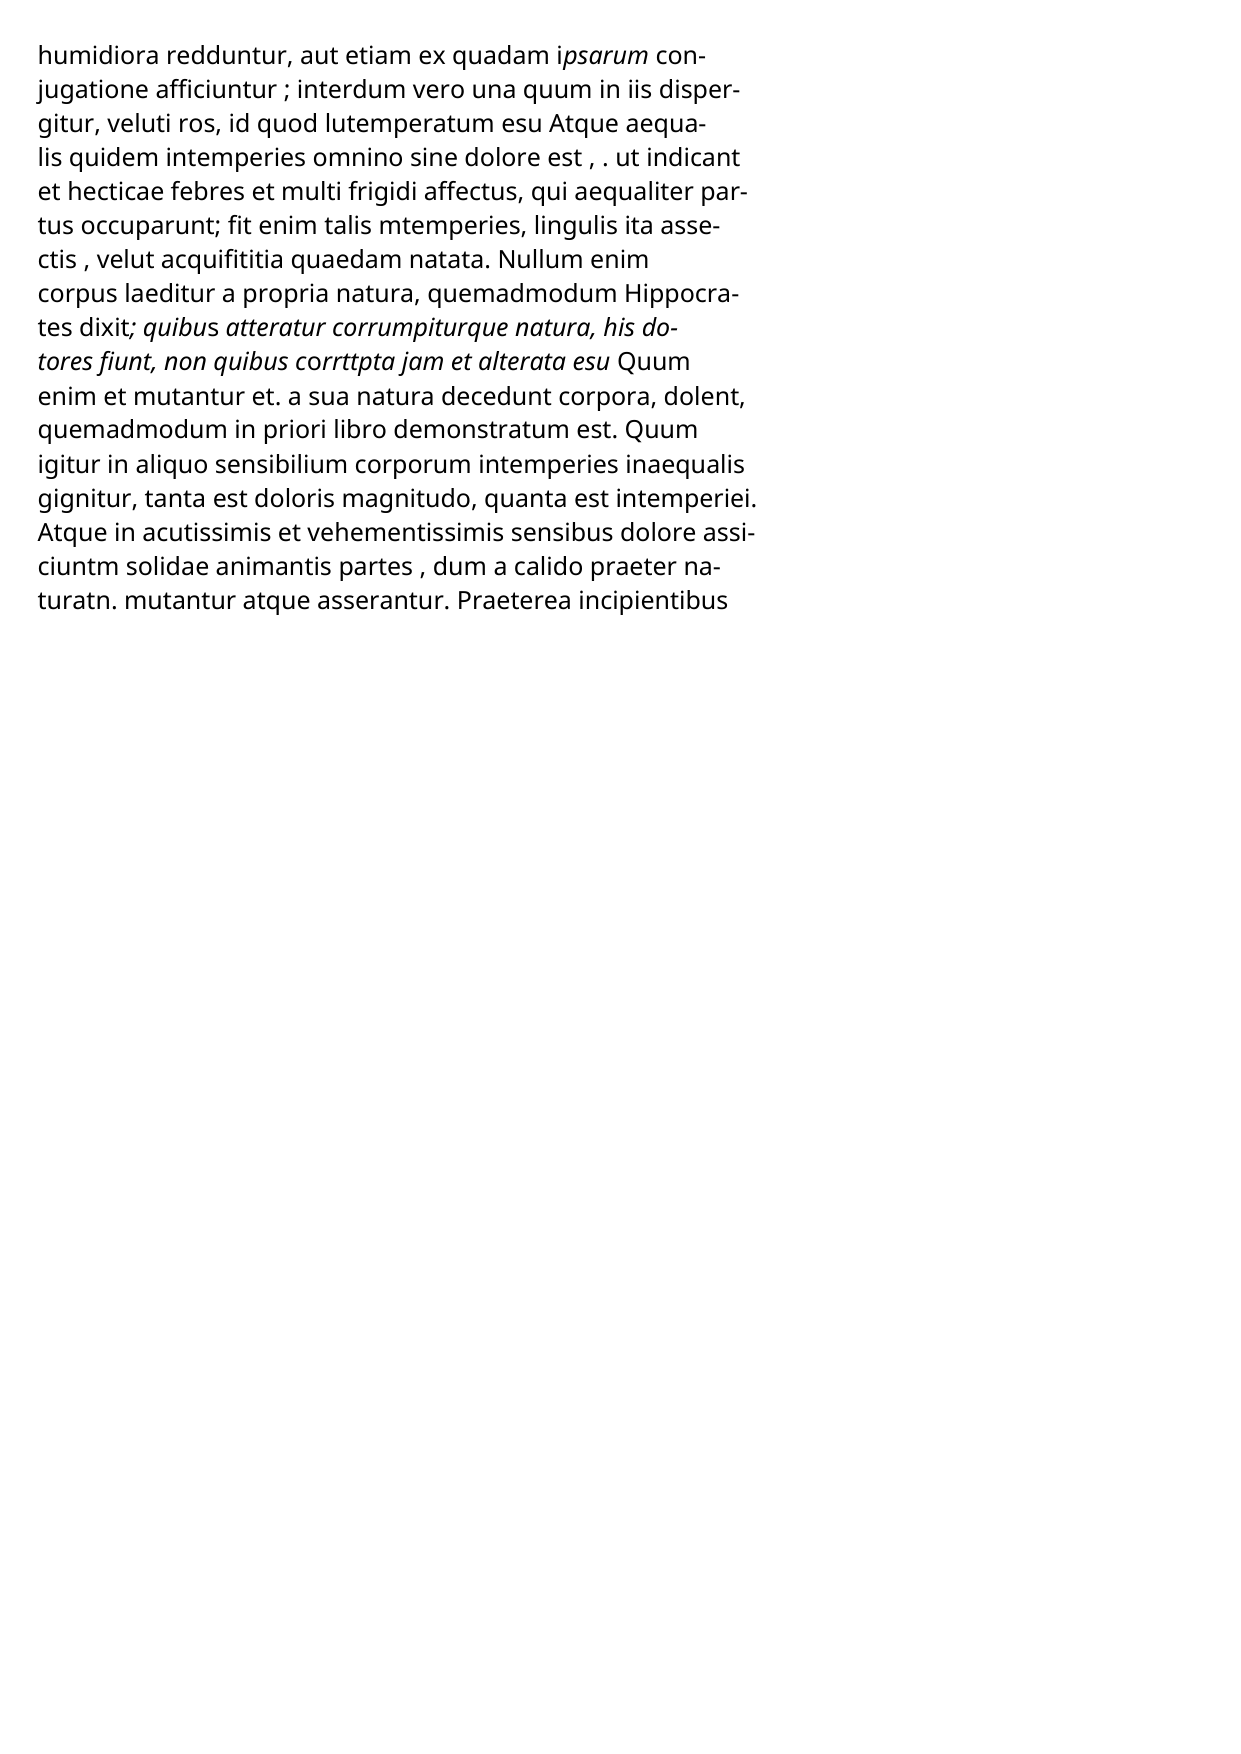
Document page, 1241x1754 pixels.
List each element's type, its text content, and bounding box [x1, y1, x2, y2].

text humidiora redduntur, aut etiam ex quadam ipsarum con- jugatione afficiuntur ; interdum vero una quum in iis disper- gitur, veluti ros, id quod lutemperatum esu Atque aequa- lis quidem intemperies omnino sine dolore est , . ut indicant et hecticae febres et multi frigidi affectus, qui aequaliter par- tus occuparunt; fit enim talis mtemperies, lingulis ita asse- ctis , velut acquifititia quaedam natata. Nullum enim corpus laeditur a propria natura, quemadmodum Hippocra- tes dixit; quibus atteratur corrumpiturque natura, his do- tores fiunt, non quibus corrttpta jam et alterata esu Quum enim et mutantur et. a sua natura decedunt corpora, dolent, quemadmodum in priori libro demonstratum est. Quum igitur in aliquo sensibilium corporum intemperies inaequalis gignitur, tanta est doloris magnitudo, quanta est intemperiei. Atque in acutissimis et vehementissimis sensibus dolore assi- ciuntm solidae animantis partes , dum a calido praeter na- turatn. mutantur atque asserantur. Praeterea incipientibus [37, 37, 1203, 617]
